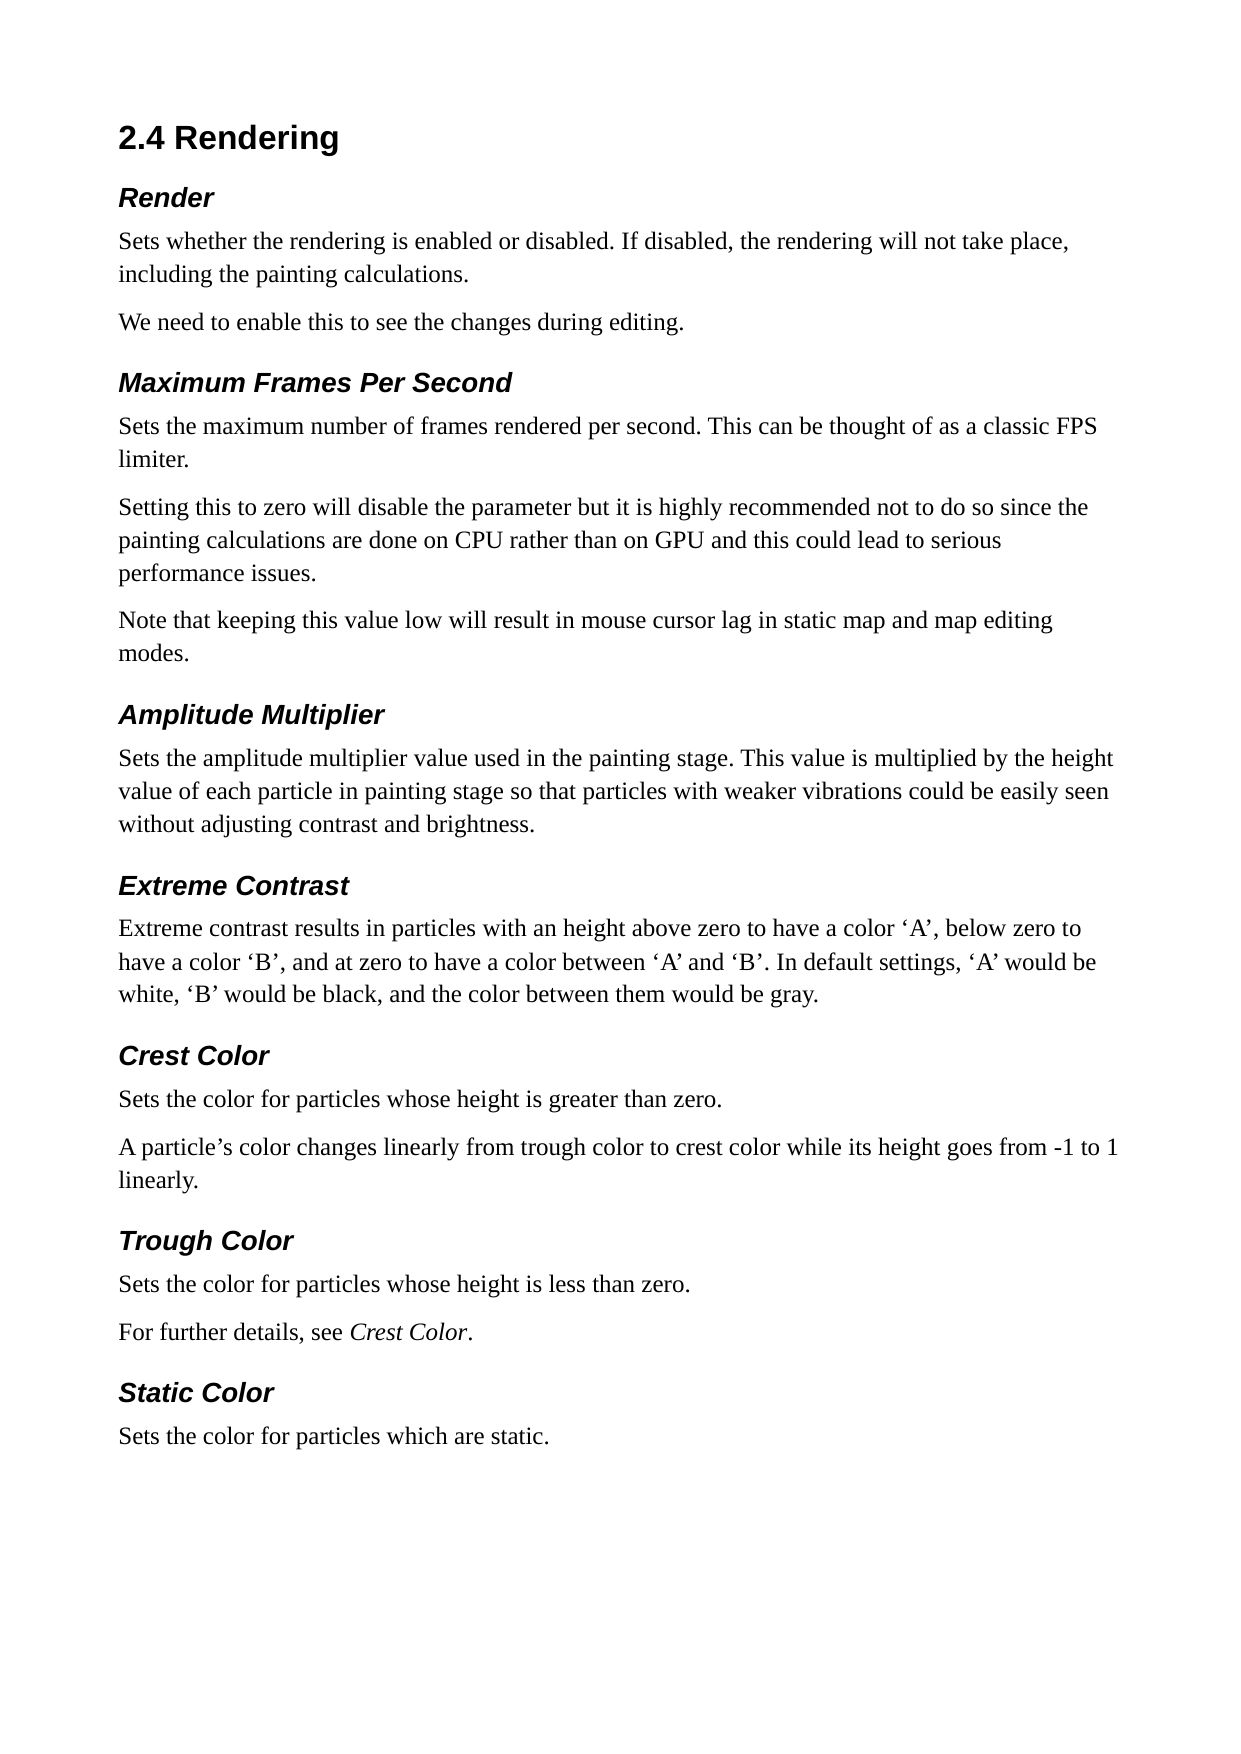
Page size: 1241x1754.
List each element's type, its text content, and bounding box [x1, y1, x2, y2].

text Note that keeping this value low will result in mouse cursor lag in static map and map editing modes. [118, 606, 1122, 667]
text Sets the maximum number of frames rendered per second. This can be thought of as a classic FPS limiter. [118, 411, 1122, 473]
text Sets the color for particles which are static. [118, 1421, 1122, 1450]
text Extreme contrast results in particles with an height above zero to have a color ‘A’, below zero to have a color ‘B’, and at zero to have a color between ‘A’ and ‘B’. In default settings, ‘A’ would be white, ‘B’ would be black, and the color between them would be gray. [118, 913, 1122, 1008]
text Sets the color for particles whose height is greater than zero. [118, 1084, 1122, 1113]
text For further details, see Crest Color. [118, 1317, 1122, 1346]
text Sets the color for particles whose height is less than zero. [118, 1269, 1122, 1298]
subtitle Amplitude Multiplier [118, 699, 1122, 731]
text We need to enable this to see the changes during editing. [118, 307, 1122, 336]
text Sets the amplitude multiplier value used in the painting stage. This value is multiplied by the height value of each particle in painting stage so that particles with weaker vibrations could be easily seen without adjusting contrast and brightness. [118, 743, 1122, 838]
text Sets whether the rendering is enabled or disabled. If disabled, the rendering will not take place, including the painting calculations. [118, 226, 1122, 288]
text Setting this to zero will disable the parameter but it is highly recommended not to do so since the painting calculations are done on CPU rather than on GPU and this could lead to serious performance issues. [118, 492, 1122, 587]
subtitle Static Color [118, 1377, 1122, 1409]
subtitle Render [118, 182, 1122, 214]
subtitle Maximum Frames Per Second [118, 367, 1122, 399]
subtitle Extreme Contrast [118, 869, 1122, 901]
text A particle’s color changes linearly from trough color to crest color while its height goes from -1 to 1 linearly. [118, 1132, 1122, 1193]
subtitle Trough Color [118, 1225, 1122, 1257]
subtitle Crest Color [118, 1040, 1122, 1072]
subtitle 2.4 Rendering [118, 118, 1122, 157]
